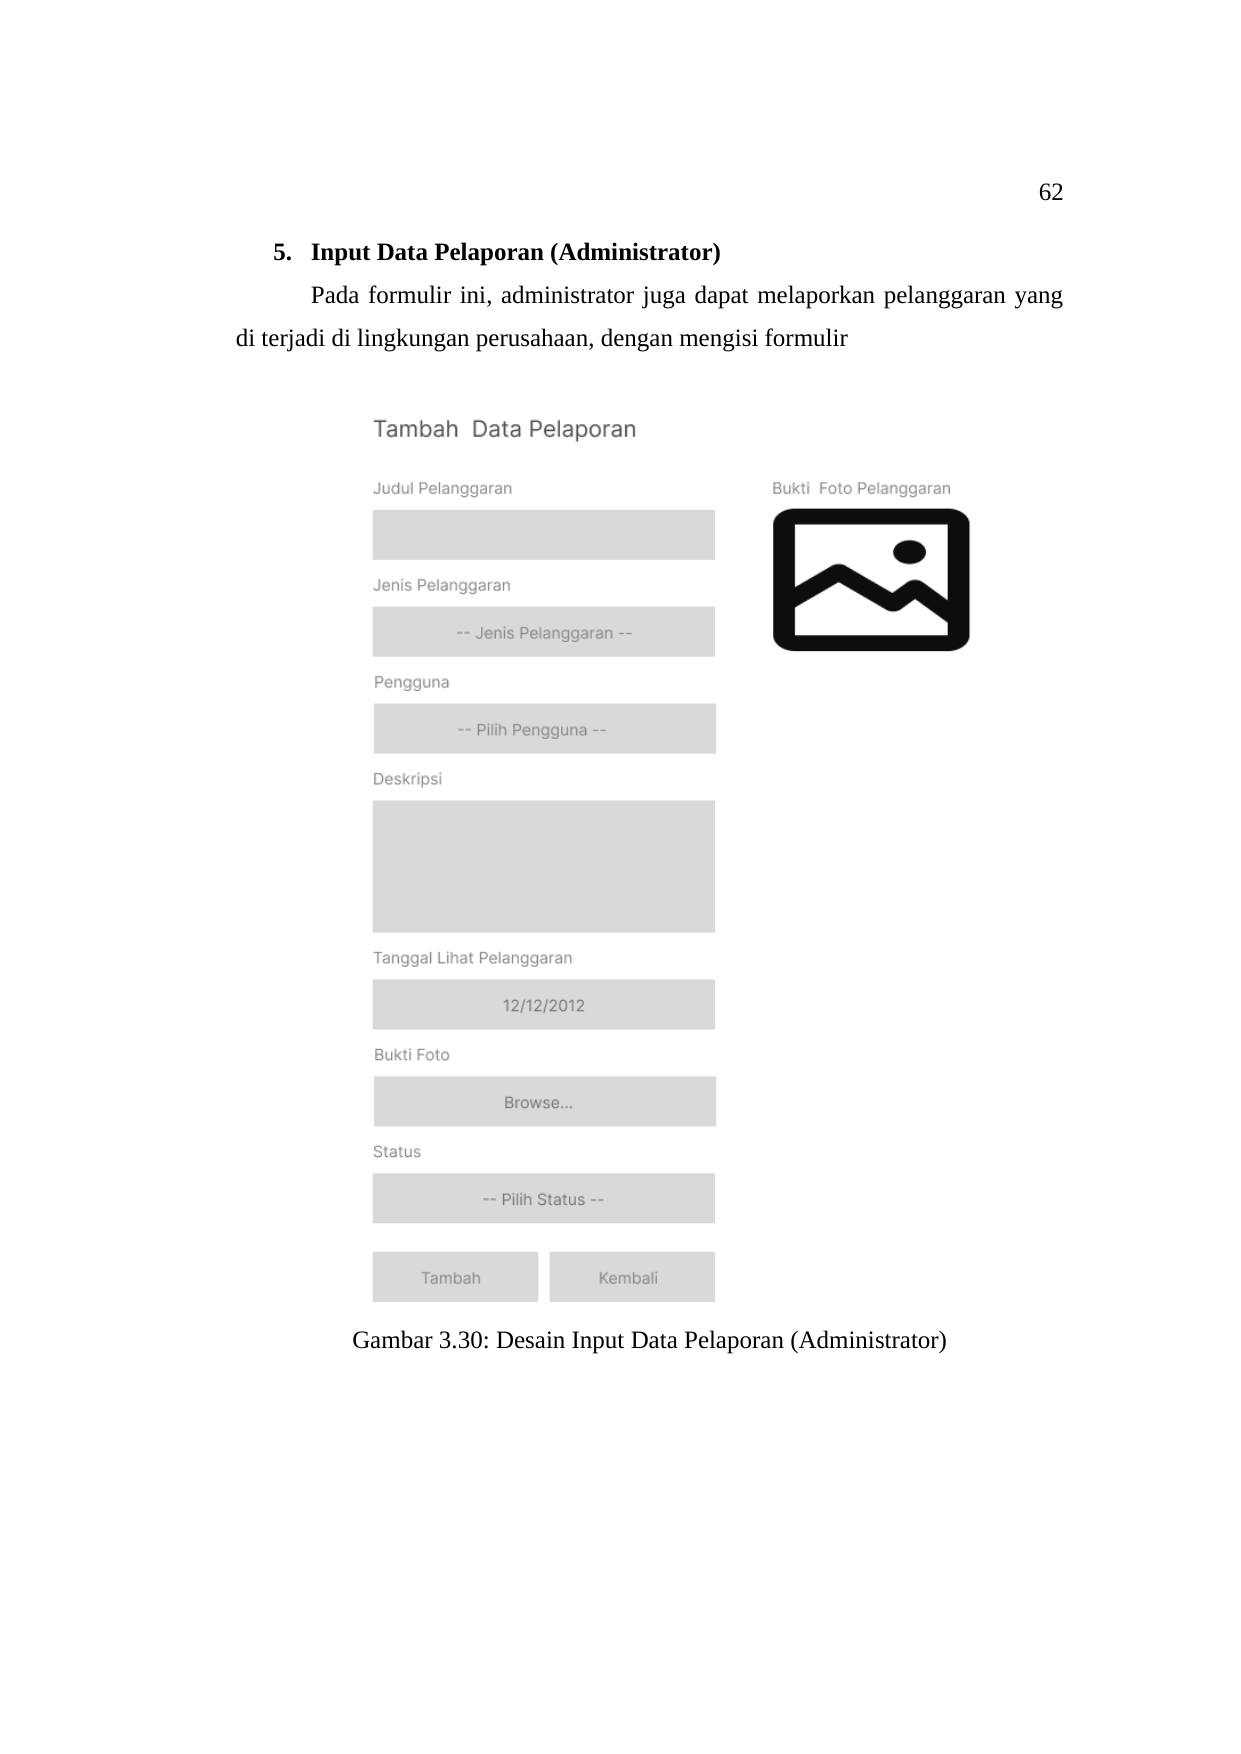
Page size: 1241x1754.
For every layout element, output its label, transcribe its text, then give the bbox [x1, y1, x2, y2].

text Pada formulir ini, administrator juga dapat melaporkan pelanggaran yang di terjadi di lingkungan perusahaan, dengan mengisi formulir [236, 280, 1063, 352]
picture [317, 397, 982, 1310]
text Gambar 3.30: Desain Input Data Pelaporan (Administrator) [317, 1310, 982, 1353]
list Input Data Pelaporan (Administrator) [273, 237, 1063, 266]
